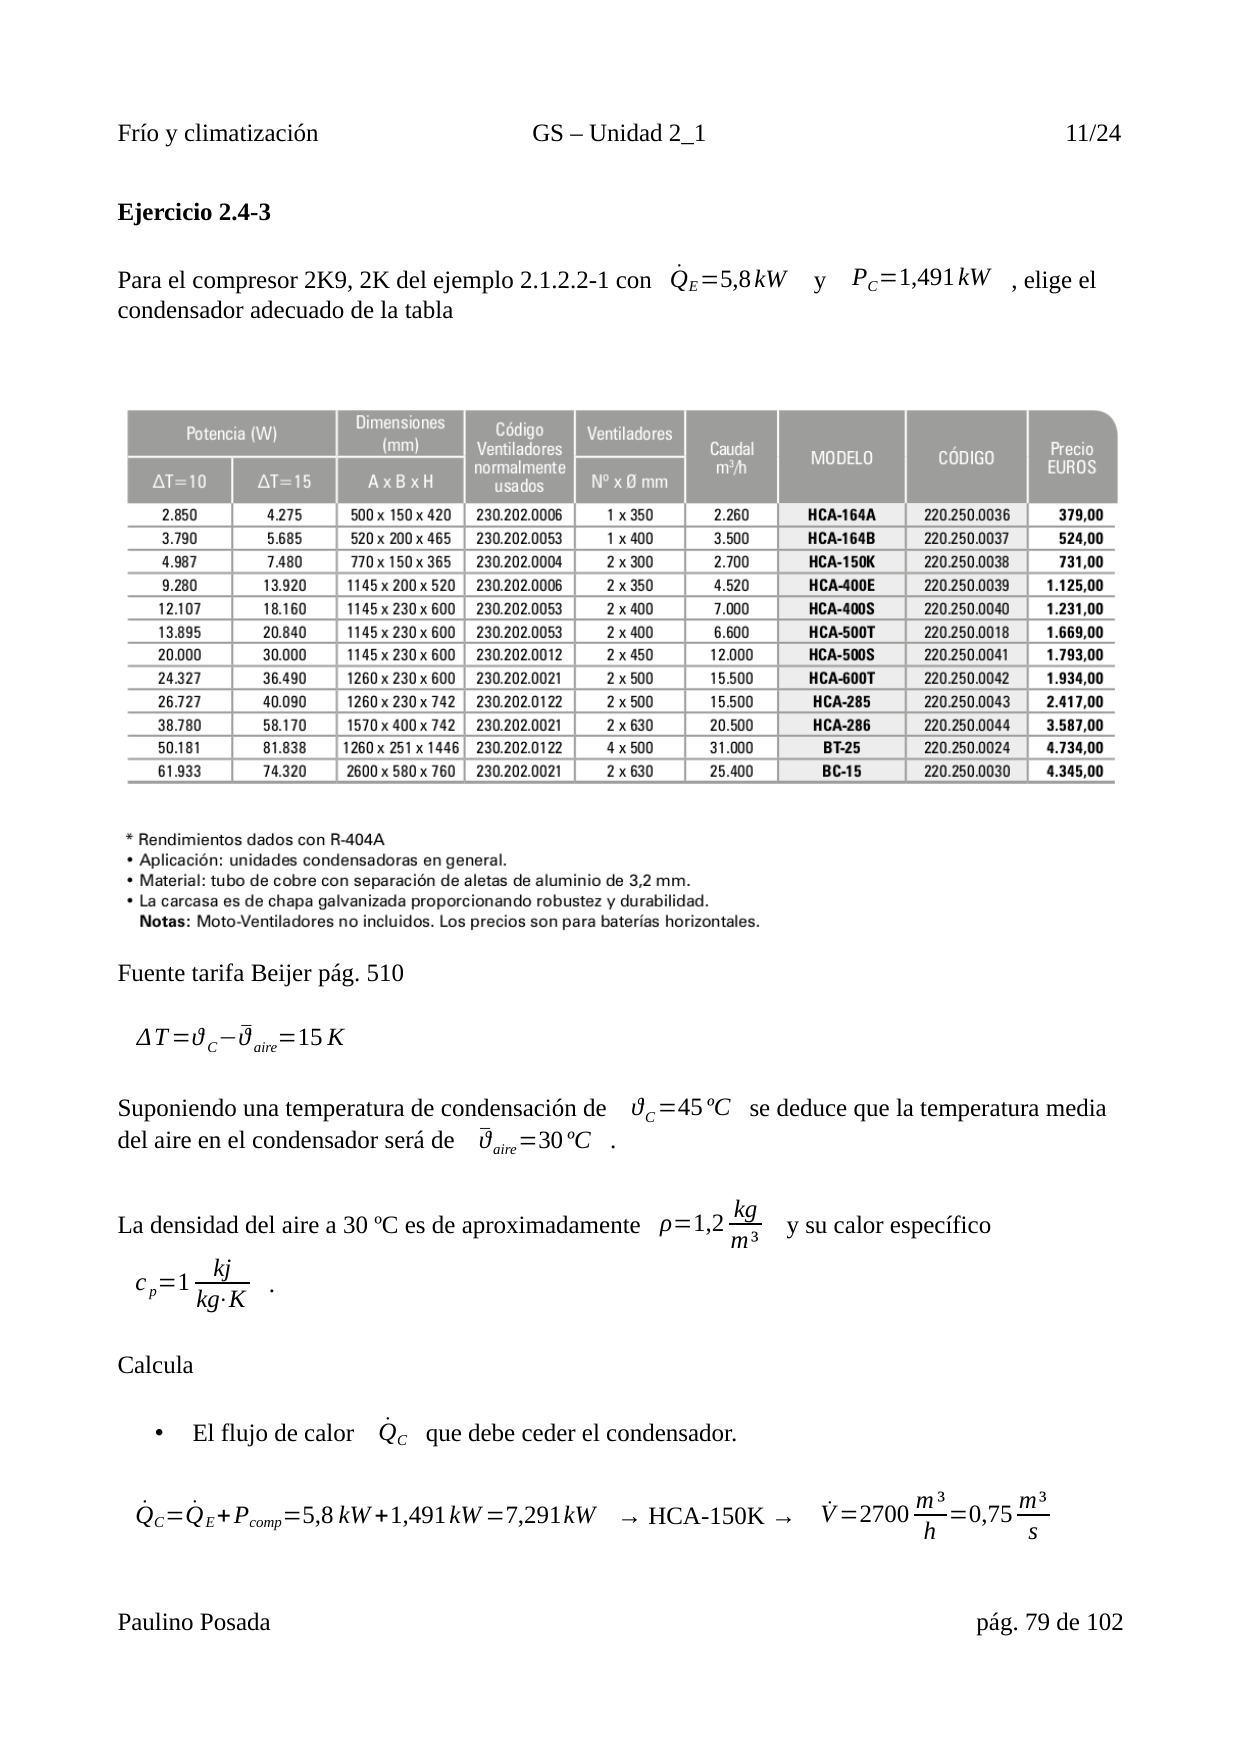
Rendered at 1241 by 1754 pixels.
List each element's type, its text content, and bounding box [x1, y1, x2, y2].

text Para el compresor 2K9, 2K del ejemplo 2.1.2.2-1 con y , elige el condensador adecuado de la tabla [117, 263, 1123, 324]
picture [118, 402, 1123, 935]
text Ejercicio 2.4-3 [117, 197, 1123, 226]
text Calcula [117, 1351, 1123, 1379]
text Fuente tarifa Beijer pág. 510 [117, 958, 1123, 987]
list El flujo de calor que debe ceder el condensador. [155, 1417, 1123, 1449]
text La densidad del aire a 30 ºC es de aproximadamente y su calor específico . [117, 1195, 1123, 1313]
text → HCA-150K → [117, 1486, 1123, 1545]
text Suponiendo una temperatura de condensación de se deduce que la temperatura media del aire en el condensador será de . [117, 1093, 1123, 1158]
